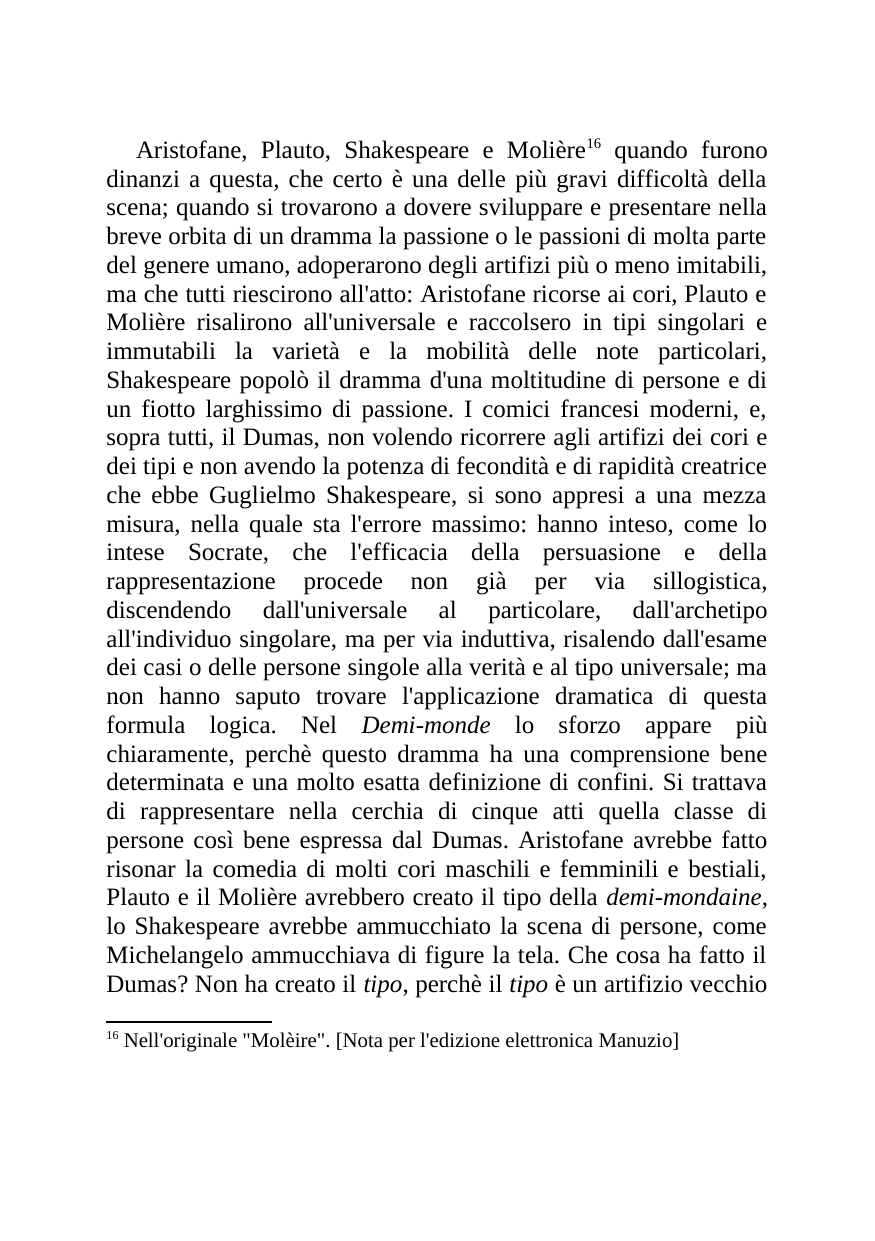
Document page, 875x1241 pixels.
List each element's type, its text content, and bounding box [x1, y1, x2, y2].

text Nell'originale "Molèire". [Nota per l'edizione elettronica Manuzio] [106, 1028, 768, 1052]
text Aristofane, Plauto, Shakespeare e Molière quando furono dinanzi a questa, che certo è una delle più gravi difficoltà della scena; quando si trovarono a dovere sviluppare e presentare nella breve orbita di un dramma la passione o le passioni di molta parte del genere umano, adoperarono degli artifizi più o meno imitabili, ma che tutti riescirono all'atto: Aristofane ricorse ai cori, Plauto e Molière risalirono all'universale e raccolsero in tipi singolari e immutabili la varietà e la mobilità delle note particolari, Shakespeare popolò il dramma d'una moltitudine di persone e di un fiotto larghissimo di passione. I comici francesi moderni, e, sopra tutti, il Dumas, non volendo ricorrere agli artifizi dei cori e dei tipi e non avendo la potenza di fecondità e di rapidità creatrice che ebbe Guglielmo Shakespeare, si sono appresi a una mezza misura, nella quale sta l'errore massimo: hanno inteso, come lo intese Socrate, che l'efficacia della persuasione e della rappresentazione procede non già per via sillogistica, discendendo dall'universale al particolare, dall'archetipo all'individuo singolare, ma per via induttiva, risalendo dall'esame dei casi o delle persone singole alla verità e al tipo universale; ma non hanno saputo trovare l'applicazione dramatica di questa formula logica. Nel Demi-monde lo sforzo appare più chiaramente, perchè questo dramma ha una comprensione bene determinata e una molto esatta definizione di confini. Si trattava di rappresentare nella cerchia di cinque atti quella classe di persone così bene espressa dal Dumas. Aristofane avrebbe fatto risonar la comedia di molti cori maschili e femminili e bestiali, Plauto e il Molière avrebbero creato il tipo della demi-mondaine, lo Shakespeare avrebbe ammucchiato la scena di persone, come Michelangelo ammucchiava di figure la tela. Che cosa ha fatto il Dumas? Non ha creato il tipo, perchè il tipo è un artifizio vecchio [106, 135, 768, 997]
